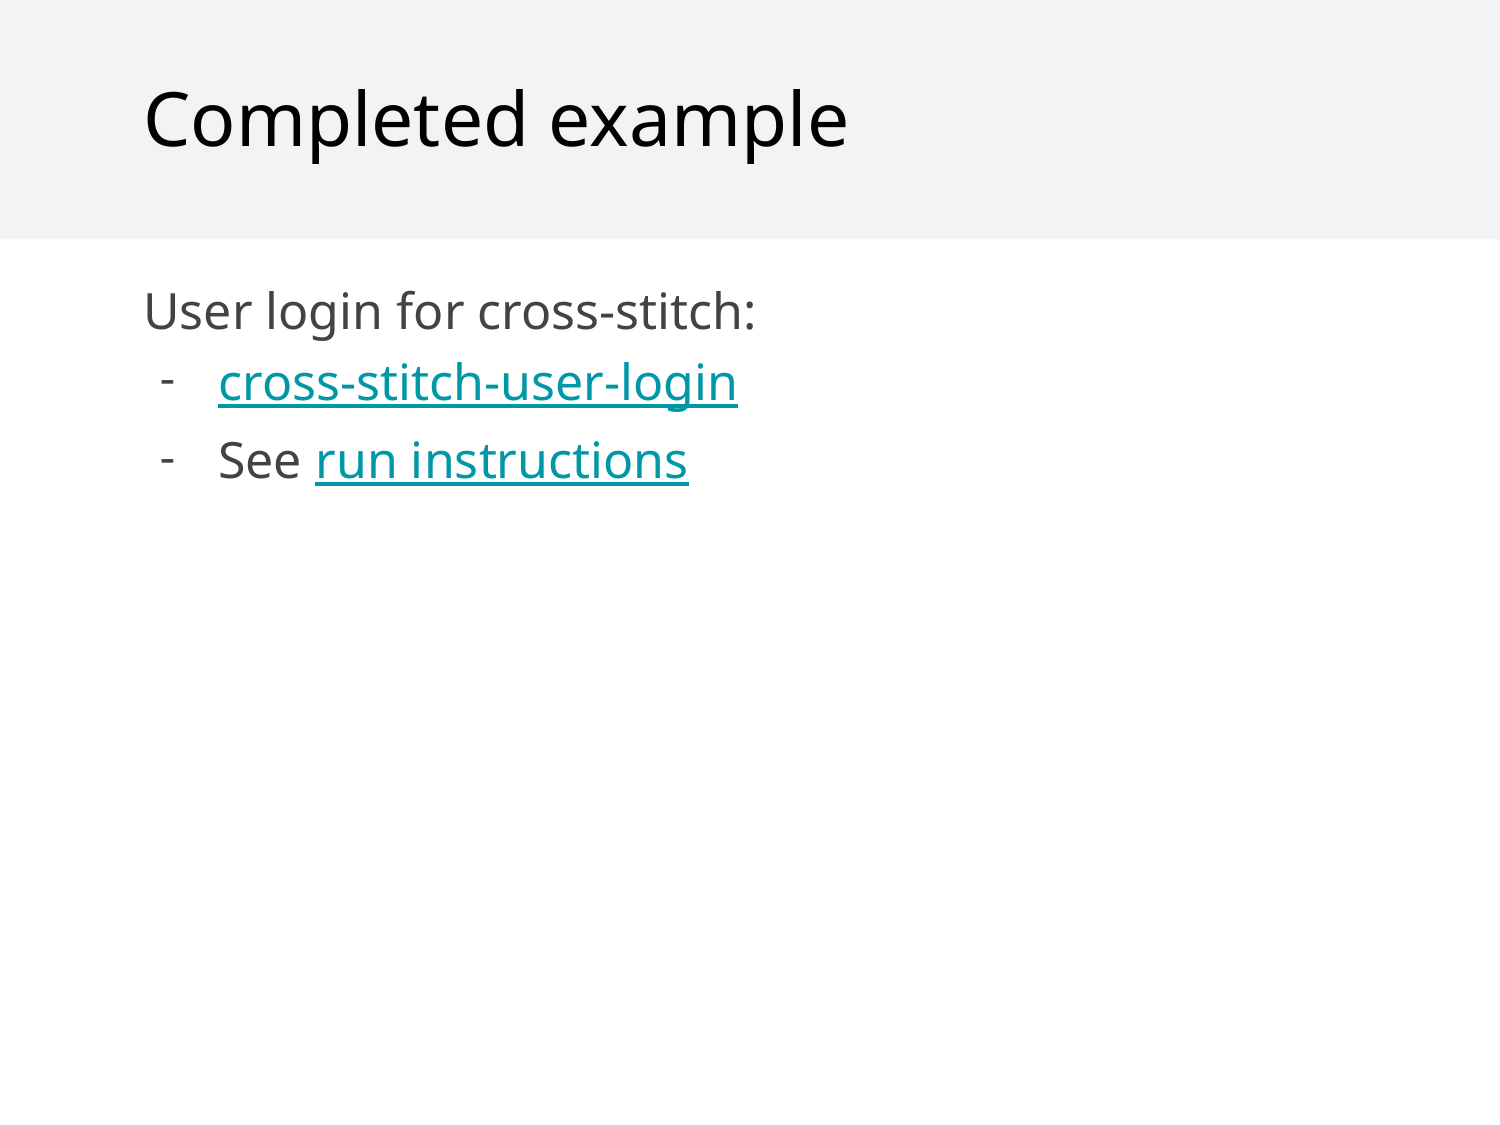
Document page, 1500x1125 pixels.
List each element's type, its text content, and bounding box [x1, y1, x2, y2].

title Completed example [128, 56, 1372, 183]
list User login for cross-stitch: cross-stitch-user-login See run instructions [128, 255, 1372, 1004]
